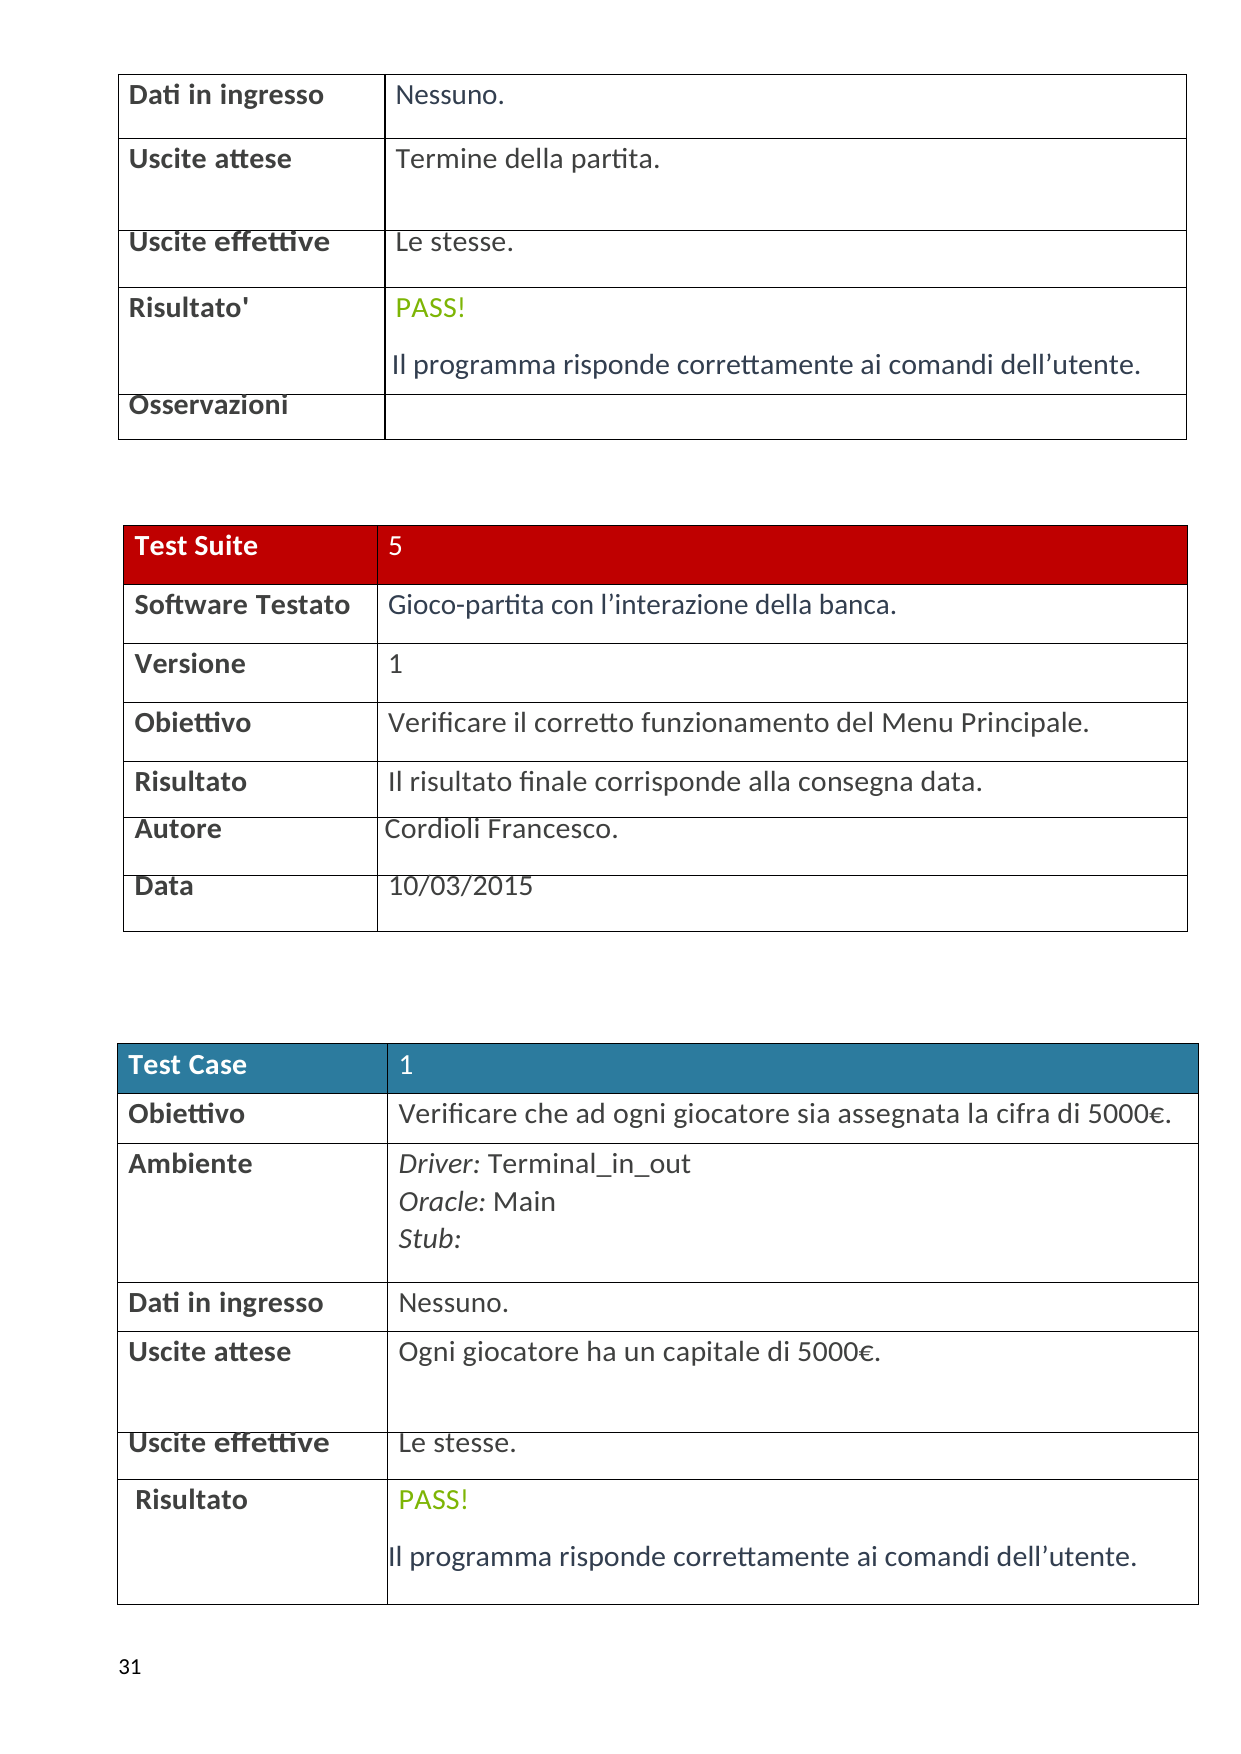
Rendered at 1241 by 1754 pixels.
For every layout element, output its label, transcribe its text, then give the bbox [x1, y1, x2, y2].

table_cell PASS! Il programma risponde correttamente ai comandi dell’utente. [386, 288, 1186, 394]
table_cell Le stesse. [388, 1433, 1198, 1479]
table_cell Il risultato finale corrisponde alla consegna data. [378, 762, 1187, 817]
table_cell Obiettivo [118, 1094, 387, 1143]
table_cell Nessuno. [386, 75, 1186, 138]
table_cell Le stesse. [386, 231, 1186, 287]
table_cell Versione [124, 644, 377, 702]
table_cell Driver: Terminal_in_out Oracle: Main Stub: [388, 1144, 1198, 1282]
table_cell Data [124, 876, 377, 931]
table_header 1 [388, 1044, 1198, 1093]
table_cell Software Testato [124, 585, 377, 643]
table_cell Verificare che ad ogni giocatore sia assegnata la cifra di 5000€. [388, 1094, 1198, 1143]
table_cell Uscite attese [119, 139, 384, 230]
table_cell [386, 395, 1186, 439]
table_cell Uscite attese [118, 1332, 387, 1432]
table_cell Nessuno. [388, 1283, 1198, 1331]
table_cell Cordioli Francesco. [378, 818, 1187, 875]
table_cell Dati in ingresso [119, 75, 384, 138]
table_header 5 [378, 526, 1187, 584]
table_header Test Suite [124, 526, 377, 584]
table_cell 10/03/2015 [378, 876, 1187, 931]
table_cell Termine della partita. [386, 139, 1186, 230]
table_cell Verificare il corretto funzionamento del Menu Principale. [378, 703, 1187, 761]
table_cell Gioco-partita con l’interazione della banca. [378, 585, 1187, 643]
table_cell Uscite effettive [118, 1433, 387, 1479]
table_cell Dati in ingresso [118, 1283, 387, 1331]
table_cell Ogni giocatore ha un capitale di 5000€. [388, 1332, 1198, 1432]
table_cell Risultato' [119, 288, 384, 394]
table_header Test Case [118, 1044, 387, 1093]
table_cell PASS! Il programma risponde correttamente ai comandi dell’utente. [388, 1480, 1198, 1604]
table_cell Uscite effettive [119, 231, 384, 287]
table_cell 1 [378, 644, 1187, 702]
table_cell Ambiente [118, 1144, 387, 1282]
table_cell Obiettivo [124, 703, 377, 761]
table_cell Osservazioni [119, 395, 384, 439]
table_cell Risultato [118, 1480, 387, 1604]
table_cell Risultato [124, 762, 377, 817]
table_cell Autore [124, 818, 377, 875]
